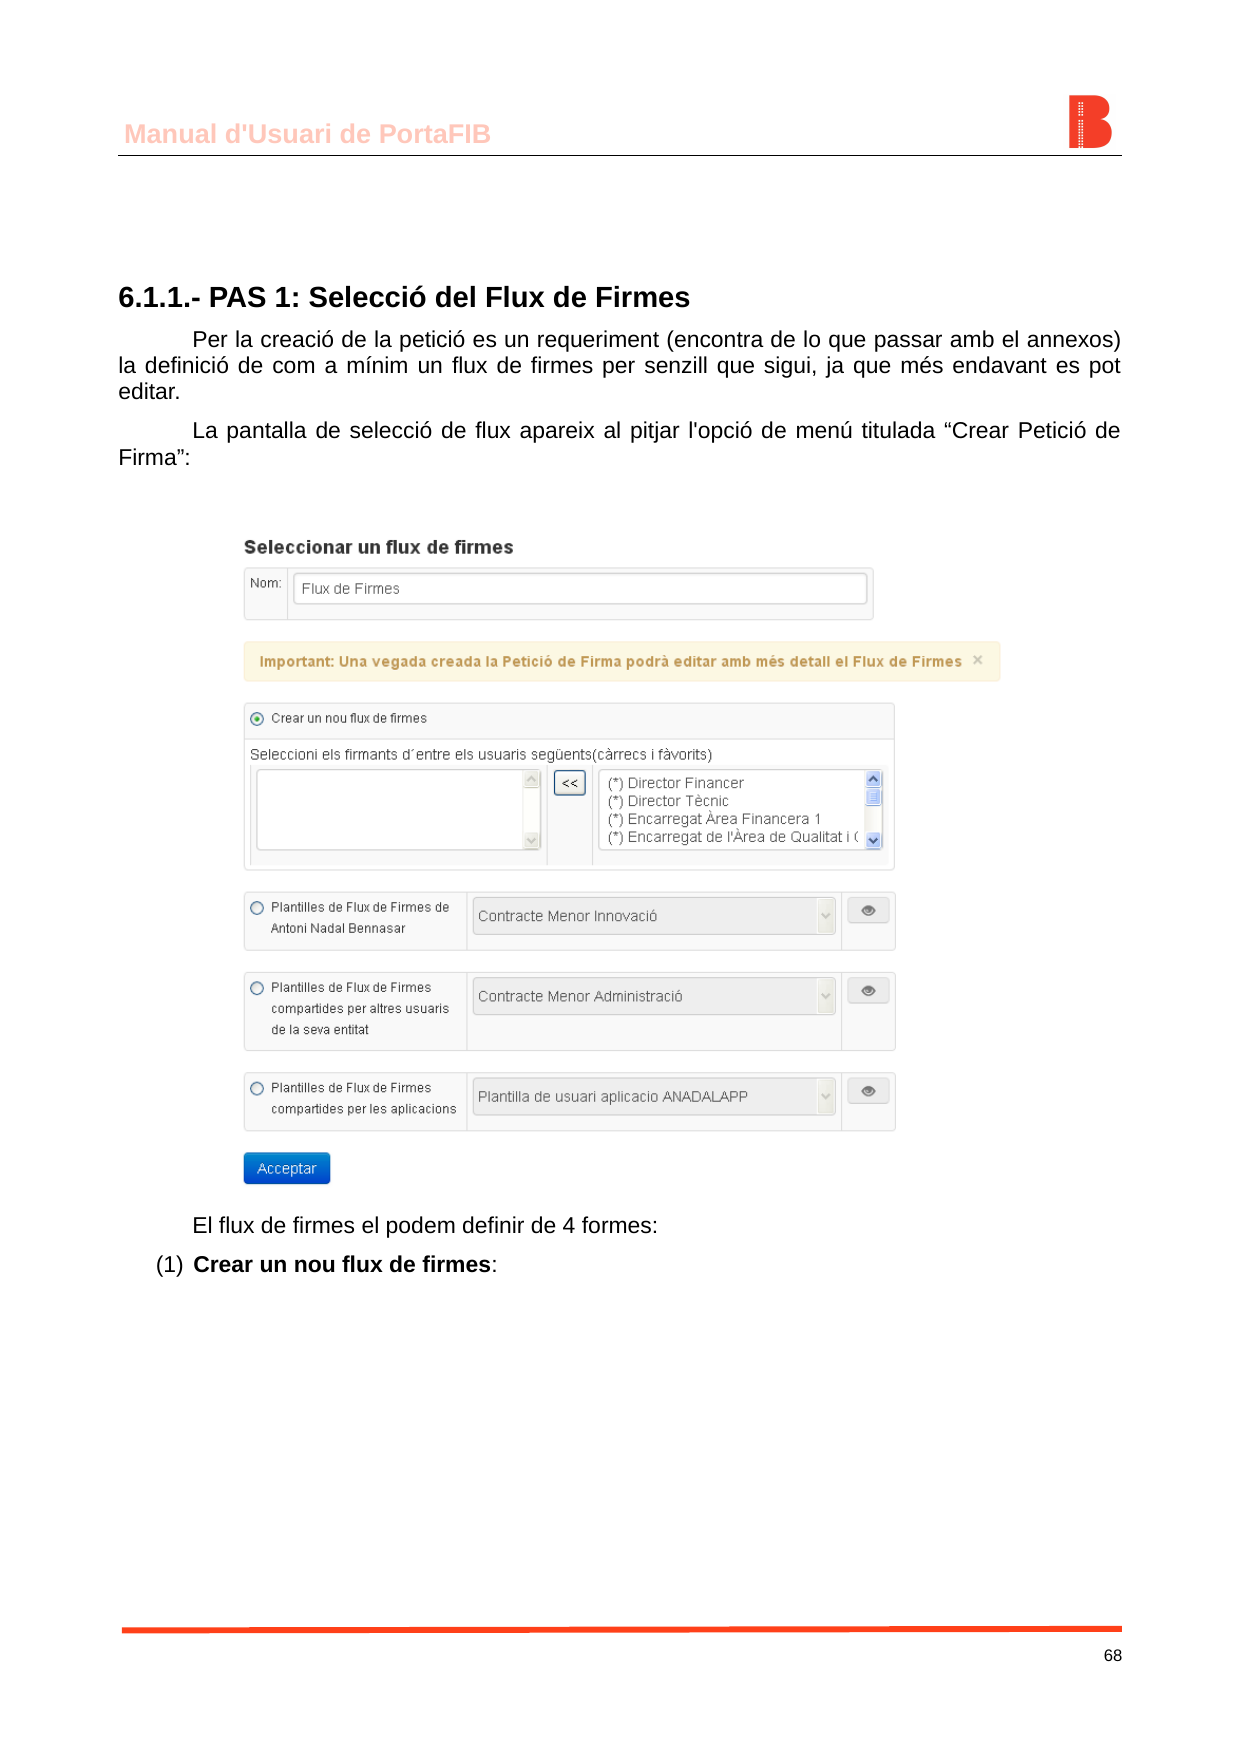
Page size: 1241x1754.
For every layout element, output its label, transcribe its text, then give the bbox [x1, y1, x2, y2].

picture [1063, 94, 1117, 150]
list Crear un nou flux de firmes: [156, 1251, 1122, 1277]
text Per la creació de la petició es un requeriment (encontra de lo que passar amb el annexos) la definició de com a mínim un flux de firmes per senzill que sigui, ja que més endavant es pot editar. [118, 326, 1122, 405]
picture [229, 521, 1011, 1200]
text El flux de firmes el podem definir de 4 formes: [118, 1212, 1122, 1238]
text La pantalla de selecció de flux apareix al pitjar l'opció de menú titulada “Crear Petició de Firma”: [118, 417, 1122, 470]
subtitle PAS 1: Selecció del Flux de Firmes [118, 279, 1122, 313]
